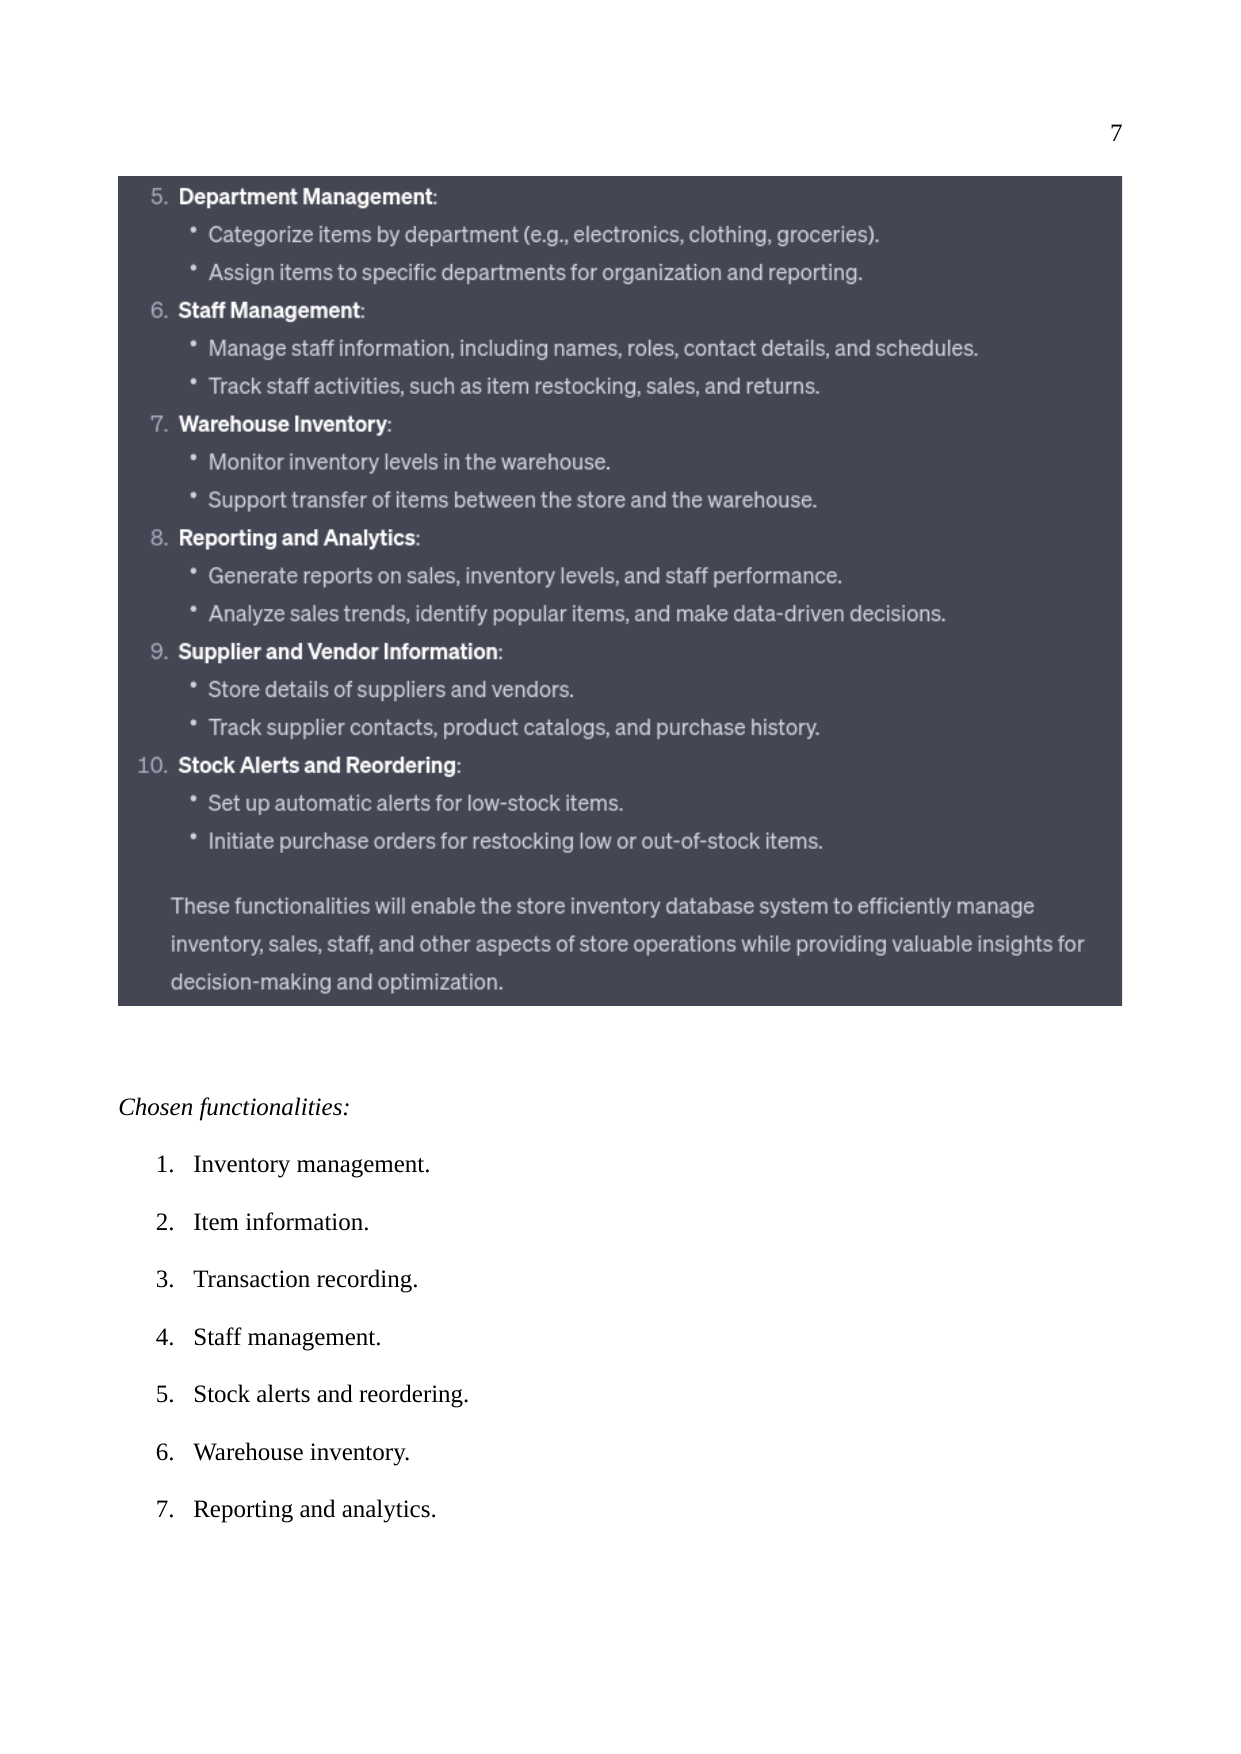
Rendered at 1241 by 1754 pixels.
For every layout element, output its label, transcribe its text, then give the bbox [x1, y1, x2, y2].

list Stock alerts and reordering. [156, 1379, 1122, 1408]
list Transaction recording. [156, 1264, 1122, 1293]
list Staff management. [156, 1322, 1122, 1351]
list Inventory management. [156, 1149, 1122, 1178]
list Warehouse inventory. [156, 1437, 1122, 1466]
text Chosen functionalities: [118, 1092, 1122, 1121]
picture [118, 176, 1123, 1006]
list Reporting and analytics. [156, 1494, 1122, 1523]
list Item information. [156, 1207, 1122, 1236]
